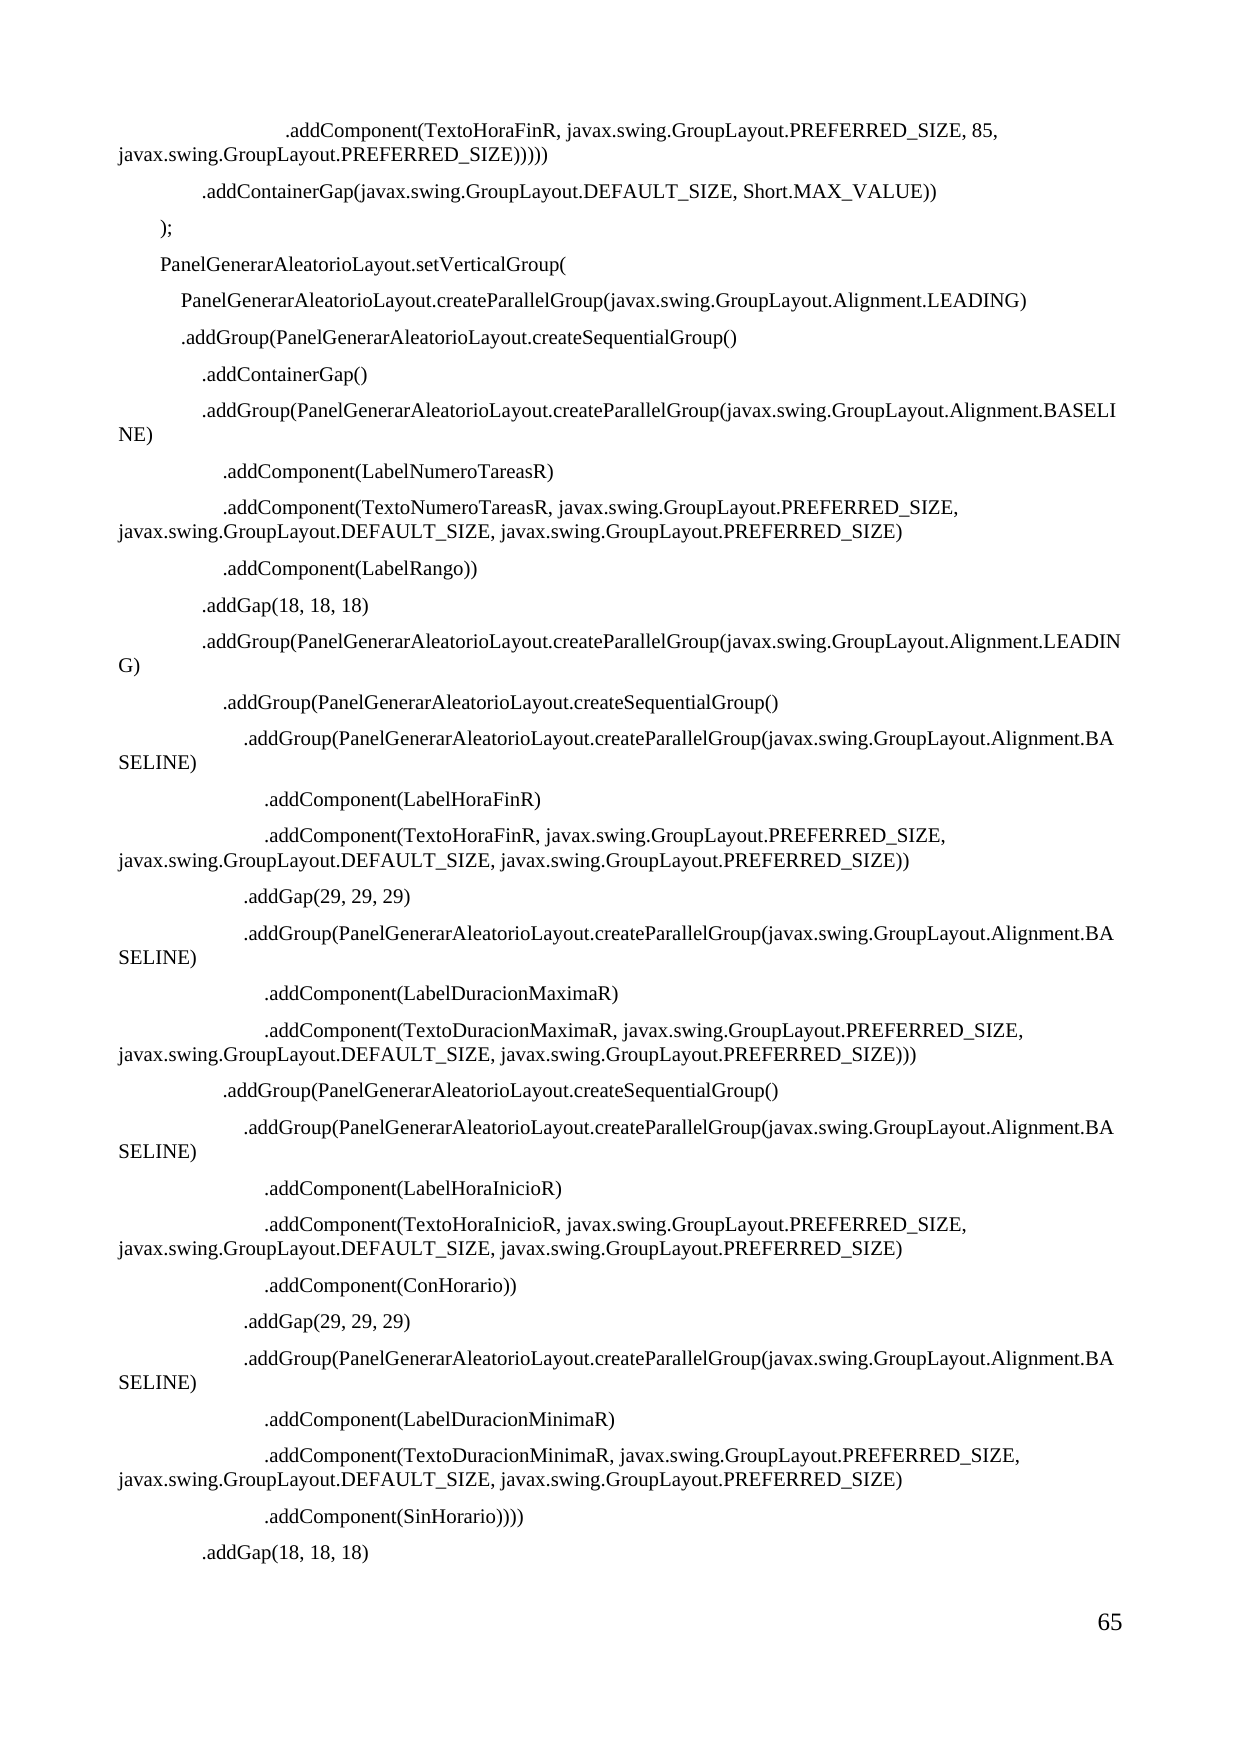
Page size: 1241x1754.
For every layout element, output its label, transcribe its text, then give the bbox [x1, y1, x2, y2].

text .addComponent(LabelNumeroTareasR) [118, 459, 1122, 483]
text .addGroup(PanelGenerarAleatorioLayout.createSequentialGroup() [118, 325, 1122, 349]
text .addGap(18, 18, 18) [118, 1540, 1122, 1564]
text .addGroup(PanelGenerarAleatorioLayout.createParallelGroup(javax.swing.GroupLayout.Alignment.BASELINE) [118, 398, 1122, 446]
text .addGroup(PanelGenerarAleatorioLayout.createParallelGroup(javax.swing.GroupLayout.Alignment.BASELINE) [118, 921, 1122, 969]
text .addComponent(SinHorario)))) [118, 1504, 1122, 1528]
text .addGroup(PanelGenerarAleatorioLayout.createParallelGroup(javax.swing.GroupLayout.Alignment.BASELINE) [118, 1115, 1122, 1163]
text .addGroup(PanelGenerarAleatorioLayout.createParallelGroup(javax.swing.GroupLayout.Alignment.LEADING) [118, 629, 1122, 677]
text .addComponent(TextoDuracionMaximaR, javax.swing.GroupLayout.PREFERRED_SIZE, javax.swing.GroupLayout.DEFAULT_SIZE, javax.swing.GroupLayout.PREFERRED_SIZE))) [118, 1018, 1122, 1066]
text .addComponent(TextoDuracionMinimaR, javax.swing.GroupLayout.PREFERRED_SIZE, javax.swing.GroupLayout.DEFAULT_SIZE, javax.swing.GroupLayout.PREFERRED_SIZE) [118, 1443, 1122, 1491]
text .addGap(29, 29, 29) [118, 884, 1122, 908]
text .addContainerGap() [118, 362, 1122, 386]
text PanelGenerarAleatorioLayout.setVerticalGroup( [118, 252, 1122, 276]
text ); [118, 215, 1122, 239]
text .addContainerGap(javax.swing.GroupLayout.DEFAULT_SIZE, Short.MAX_VALUE)) [118, 179, 1122, 203]
text .addComponent(LabelHoraInicioR) [118, 1176, 1122, 1200]
text .addGroup(PanelGenerarAleatorioLayout.createSequentialGroup() [118, 690, 1122, 714]
text .addGap(18, 18, 18) [118, 592, 1122, 617]
text .addComponent(TextoHoraFinR, javax.swing.GroupLayout.PREFERRED_SIZE, javax.swing.GroupLayout.DEFAULT_SIZE, javax.swing.GroupLayout.PREFERRED_SIZE)) [118, 823, 1122, 872]
text .addGroup(PanelGenerarAleatorioLayout.createParallelGroup(javax.swing.GroupLayout.Alignment.BASELINE) [118, 1346, 1122, 1394]
text .addComponent(LabelDuracionMaximaR) [118, 981, 1122, 1005]
text PanelGenerarAleatorioLayout.createParallelGroup(javax.swing.GroupLayout.Alignment.LEADING) [118, 288, 1122, 312]
text .addGroup(PanelGenerarAleatorioLayout.createSequentialGroup() [118, 1078, 1122, 1102]
text .addComponent(TextoHoraInicioR, javax.swing.GroupLayout.PREFERRED_SIZE, javax.swing.GroupLayout.DEFAULT_SIZE, javax.swing.GroupLayout.PREFERRED_SIZE) [118, 1212, 1122, 1260]
text .addComponent(TextoNumeroTareasR, javax.swing.GroupLayout.PREFERRED_SIZE, javax.swing.GroupLayout.DEFAULT_SIZE, javax.swing.GroupLayout.PREFERRED_SIZE) [118, 495, 1122, 543]
text .addComponent(TextoHoraFinR, javax.swing.GroupLayout.PREFERRED_SIZE, 85, javax.swing.GroupLayout.PREFERRED_SIZE))))) [118, 118, 1122, 166]
text .addComponent(LabelDuracionMinimaR) [118, 1407, 1122, 1431]
text .addComponent(LabelRango)) [118, 556, 1122, 580]
text .addComponent(ConHorario)) [118, 1273, 1122, 1297]
text .addComponent(LabelHoraFinR) [118, 787, 1122, 811]
text .addGroup(PanelGenerarAleatorioLayout.createParallelGroup(javax.swing.GroupLayout.Alignment.BASELINE) [118, 726, 1122, 774]
text .addGap(29, 29, 29) [118, 1309, 1122, 1333]
